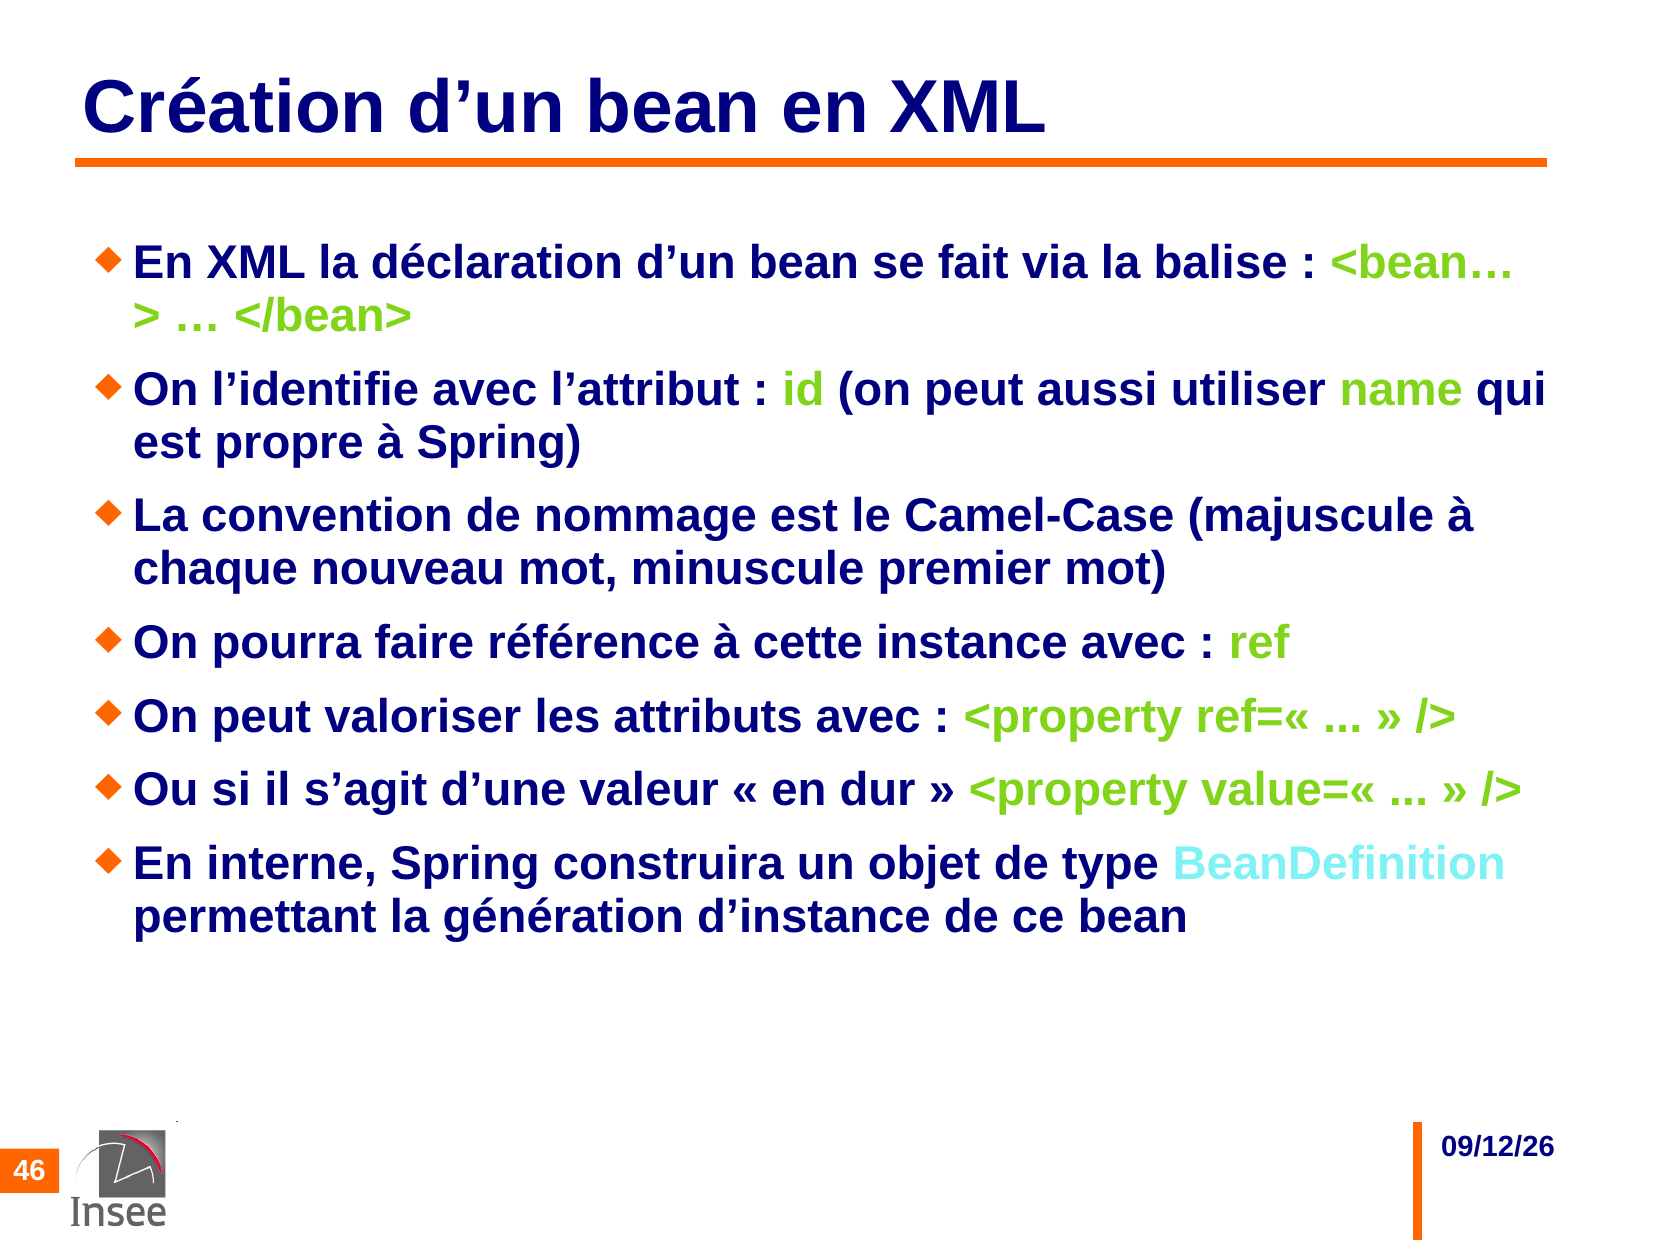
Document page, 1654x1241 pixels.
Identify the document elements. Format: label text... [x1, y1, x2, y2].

title Création d’un bean en XML [82, 49, 1619, 163]
picture [62, 1121, 178, 1241]
list En XML la déclaration d’un bean se fait via la balise : <bean… > … </bean> On l’identifie avec l’attribut : id (on peut aussi utiliser name qui est propre à Spring) La convention de nommage est le Camel-Case (majuscule à chaque nouveau mot, minuscule premier mot) On pourra faire référence à cette instance avec : ref On peut valoriser les attributs avec : <property ref=« ... » /> Ou si il s’agit d’une valeur « en dur » <property value=« ... » /> En interne, Spring construira un objet de type BeanDefinition permettant la génération d’instance de ce bean [82, 236, 1548, 1087]
